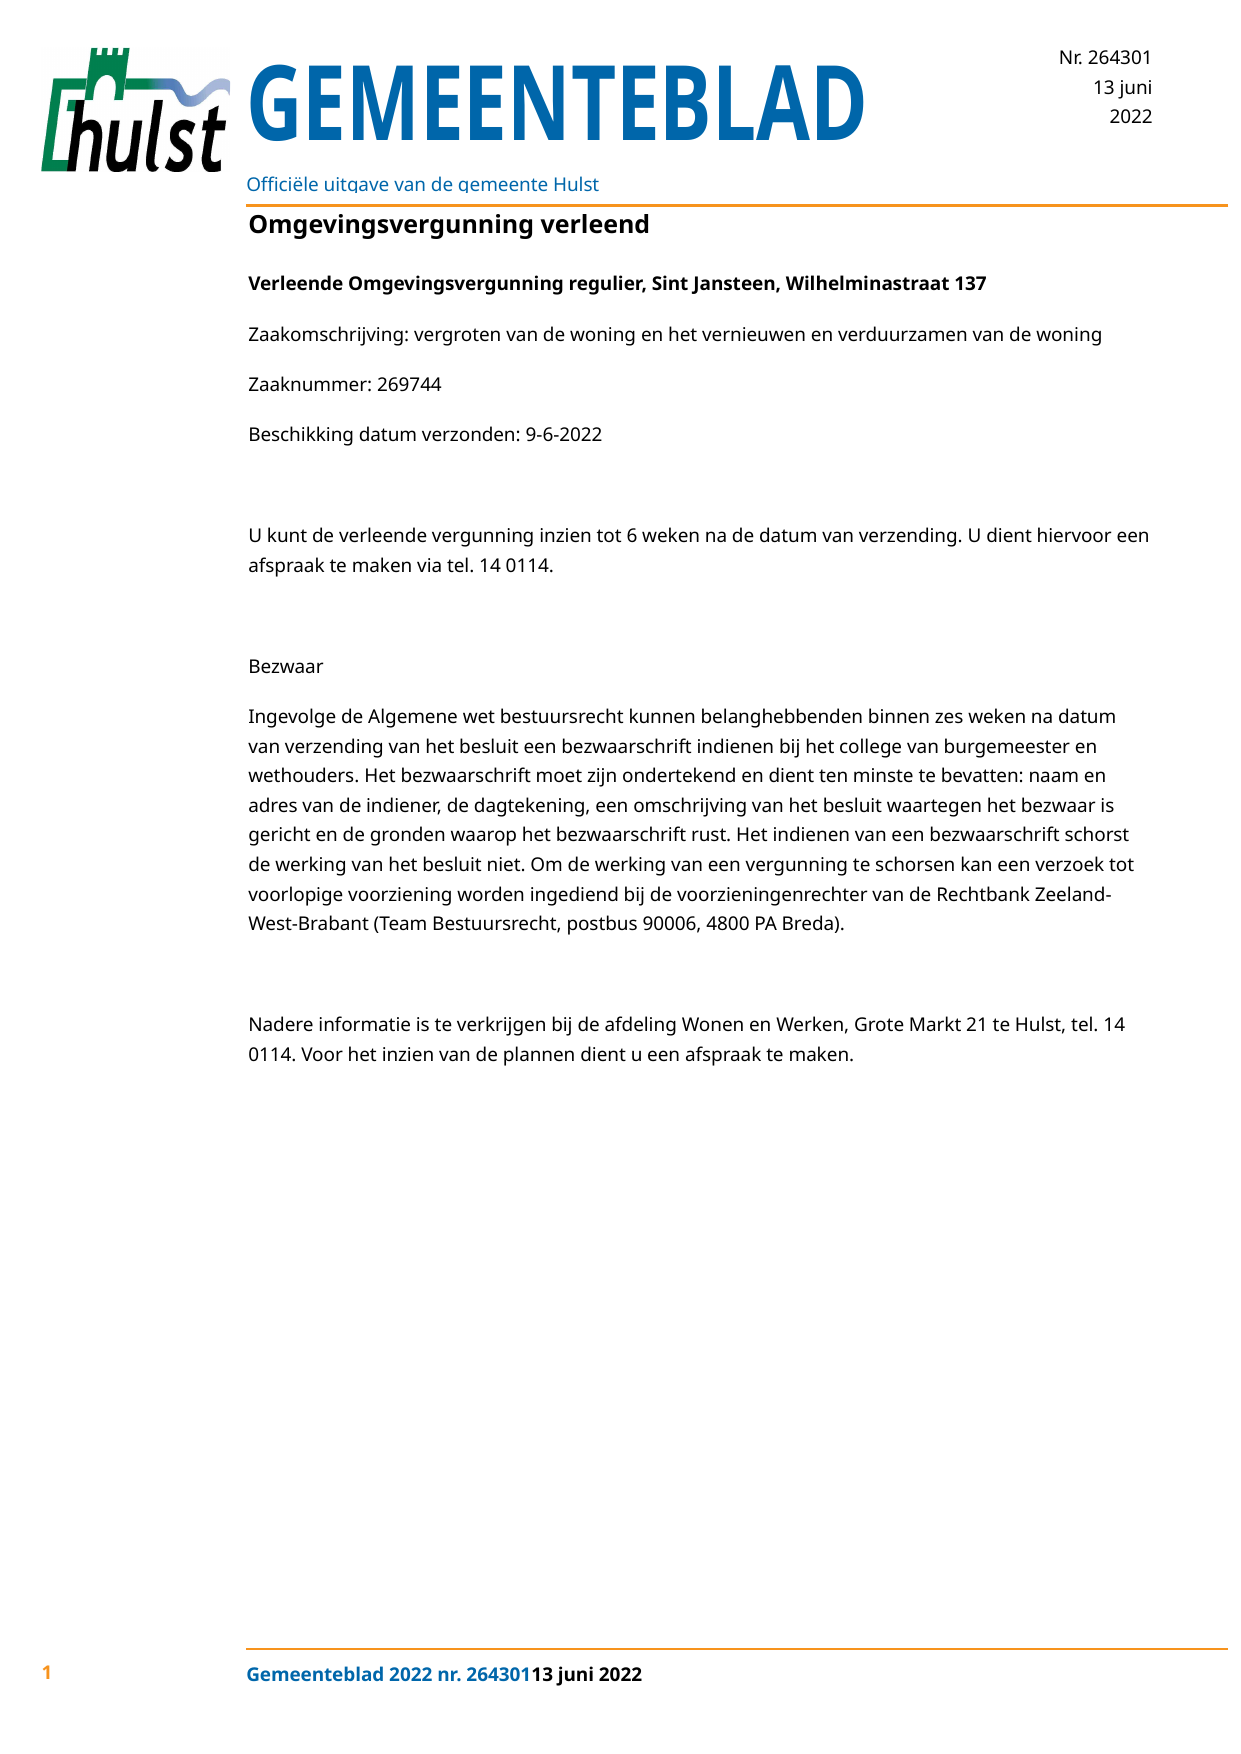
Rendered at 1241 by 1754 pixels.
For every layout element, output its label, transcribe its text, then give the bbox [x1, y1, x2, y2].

picture [41, 47, 231, 172]
text Beschikking datum verzonden: 9-6-2022 [248, 422, 1152, 447]
text Zaaknummer: 269744 [248, 371, 1152, 397]
text Bezwaar [248, 653, 1152, 678]
text Verleende Omgevingsvergunning regulier, Sint Jansteen, Wilhelminastraat 137 [248, 270, 1152, 296]
text U kunt de verleende vergunning inzien tot 6 weken na de datum van verzending. U dient hiervoor een afspraak te maken via tel. 14 0114. [248, 522, 1152, 578]
text Ingevolge de Algemene wet bestuursrecht kunnen belanghebbenden binnen zes weken na datum van verzending van het besluit een bezwaarschrift indienen bij het college van burgemeester en wethouders. Het bezwaarschrift moet zijn ondertekend en dient ten minste te bevatten: naam en adres van de indiener, de dagtekening, een omschrijving van het besluit waartegen het bezwaar is gericht en de gronden waarop het bezwaarschrift rust. Het indienen van een bezwaarschrift schorst de werking van het besluit niet. Om de werking van een vergunning te schorsen kan een verzoek tot voorlopige voorziening worden ingediend bij de voorzieningenrechter van de Rechtbank Zeeland-West-Brabant (Team Bestuursrecht, postbus 90006, 4800 PA Breda). [248, 703, 1152, 936]
text Nadere informatie is te verkrijgen bij de afdeling Wonen en Werken, Grote Markt 21 te Hulst, tel. 14 0114. Voor het inzien van de plannen dient u een afspraak te maken. [248, 1011, 1152, 1066]
text Omgevingsvergunning verleend [248, 207, 1152, 241]
text Zaakomschrijving: vergroten van de woning en het vernieuwen en verduurzamen van de woning [248, 321, 1152, 346]
